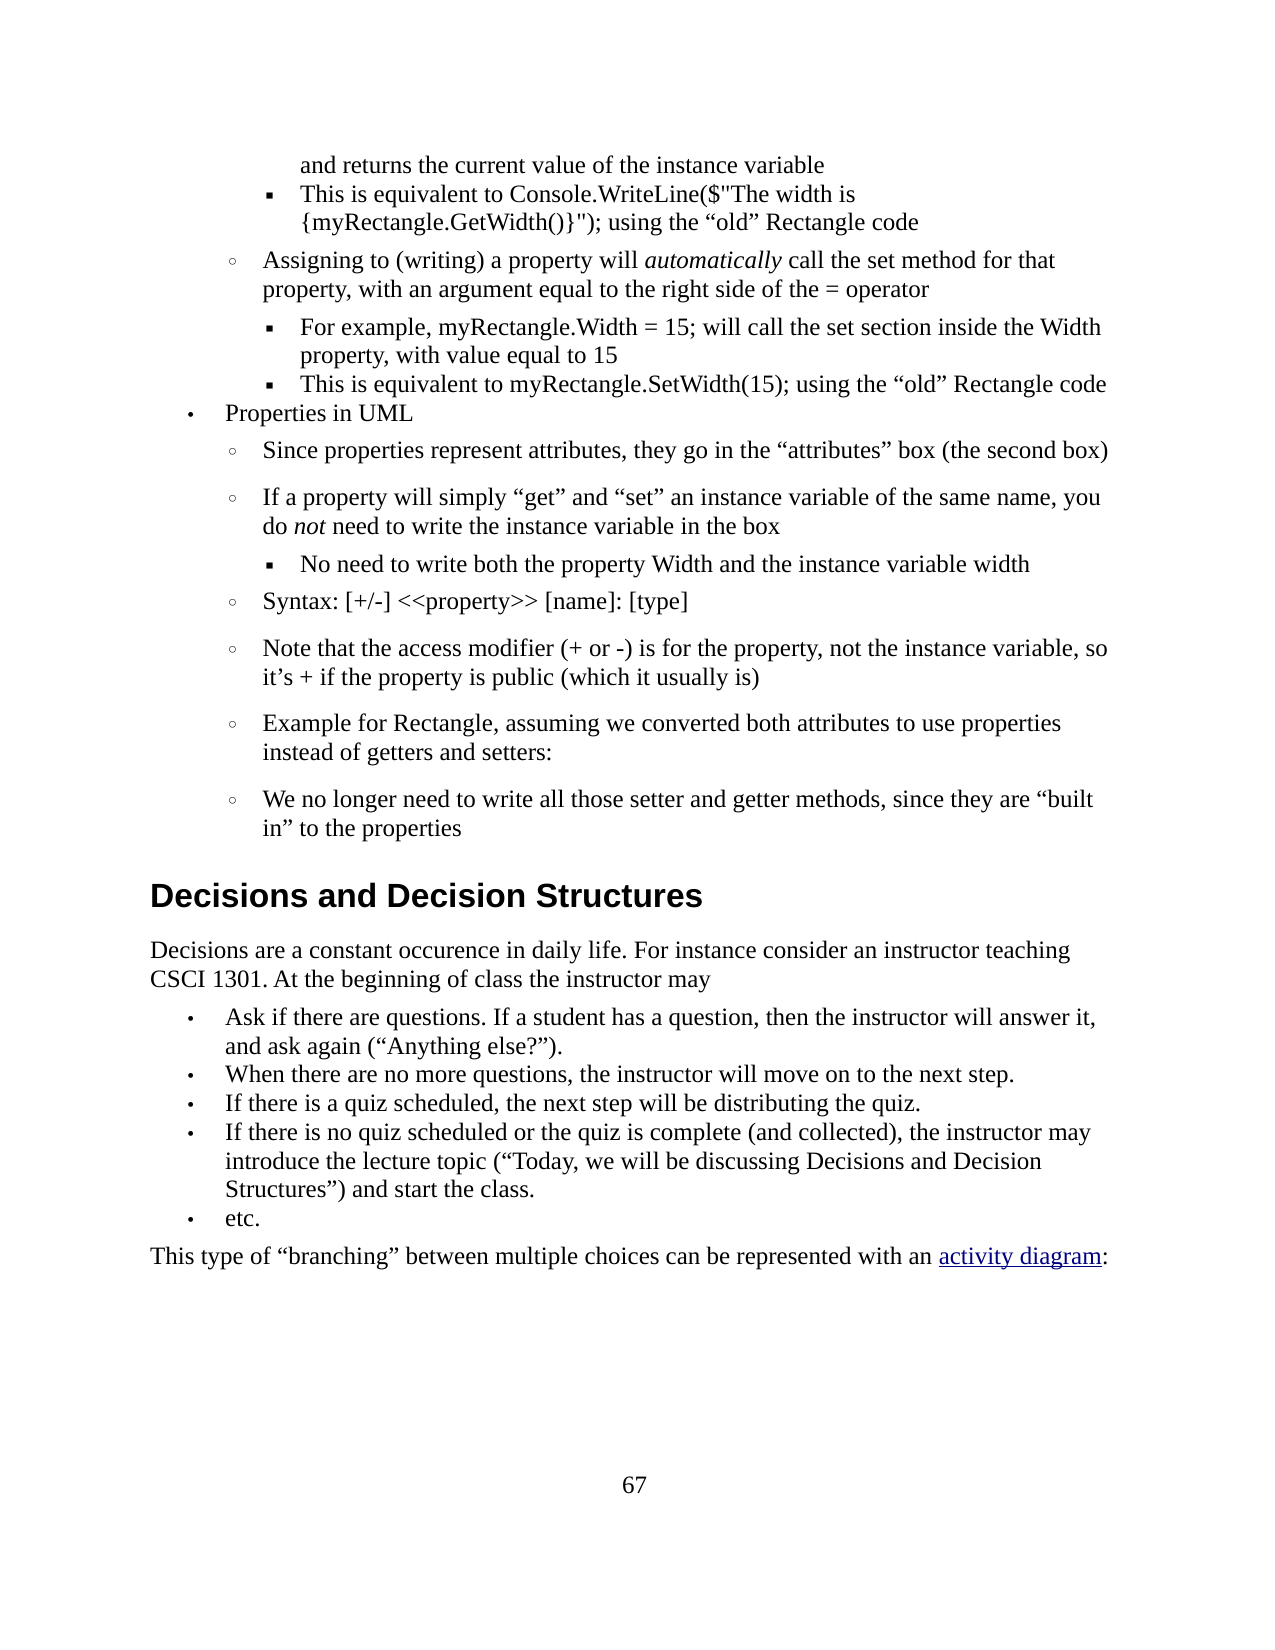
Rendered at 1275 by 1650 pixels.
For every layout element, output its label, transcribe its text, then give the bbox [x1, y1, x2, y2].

list For example, myRectangle.Width = 15; will call the set section inside the Width property, with value equal to 15 [262, 312, 1125, 369]
list We no longer need to write all those setter and getter methods, since they are “built in” to the properties [225, 784, 1125, 841]
subtitle Decisions and Decision Structures [150, 875, 1125, 914]
list Syntax: [+/-] <<property>> [name]: [type] [225, 586, 1125, 615]
list and returns the current value of the instance variable [262, 150, 1125, 179]
list Note that the access modifier (+ or -) is for the property, not the instance variable, so it’s + if the property is public (which it usually is) [225, 633, 1125, 691]
text Decisions are a constant occurence in daily life. For instance consider an instructor teaching CSCI 1301. At the beginning of class the instructor may [150, 936, 1125, 993]
list Since properties represent attributes, they go in the “attributes” box (the second box) [225, 436, 1125, 464]
list If a property will simply “get” and “set” an instance variable of the same name, you do not need to write the instance variable in the box [225, 482, 1125, 540]
list This is equivalent to Console.WriteLine($"The width is {myRectangle.GetWidth()}"); using the “old” Rectangle code [262, 179, 1125, 236]
list Example for Rectangle, assuming we converted both attributes to use properties instead of getters and setters: [225, 708, 1125, 766]
list etc. [187, 1203, 1125, 1232]
list Properties in UML [187, 398, 1125, 427]
list This is equivalent to myRectangle.SetWidth(15); using the “old” Rectangle code [262, 369, 1125, 398]
list If there is a quiz scheduled, the next step will be distributing the quiz. [187, 1088, 1125, 1117]
list If there is no quiz scheduled or the quiz is complete (and collected), the instructor may introduce the lecture topic (“Today, we will be discussing Decisions and Decision Structures”) and start the class. [187, 1117, 1125, 1203]
list No need to write both the property Width and the instance variable width [262, 549, 1125, 577]
list When there are no more questions, the instructor will move on to the next step. [187, 1059, 1125, 1088]
list Assigning to (writing) a property will automatically call the set method for that property, with an argument equal to the right side of the = operator [225, 245, 1125, 303]
list Ask if there are questions. If a student has a question, then the instructor will answer it, and ask again (“Anything else?”). [187, 1002, 1125, 1059]
text This type of “branching” between multiple choices can be represented with an activity diagram: [150, 1241, 1125, 1270]
